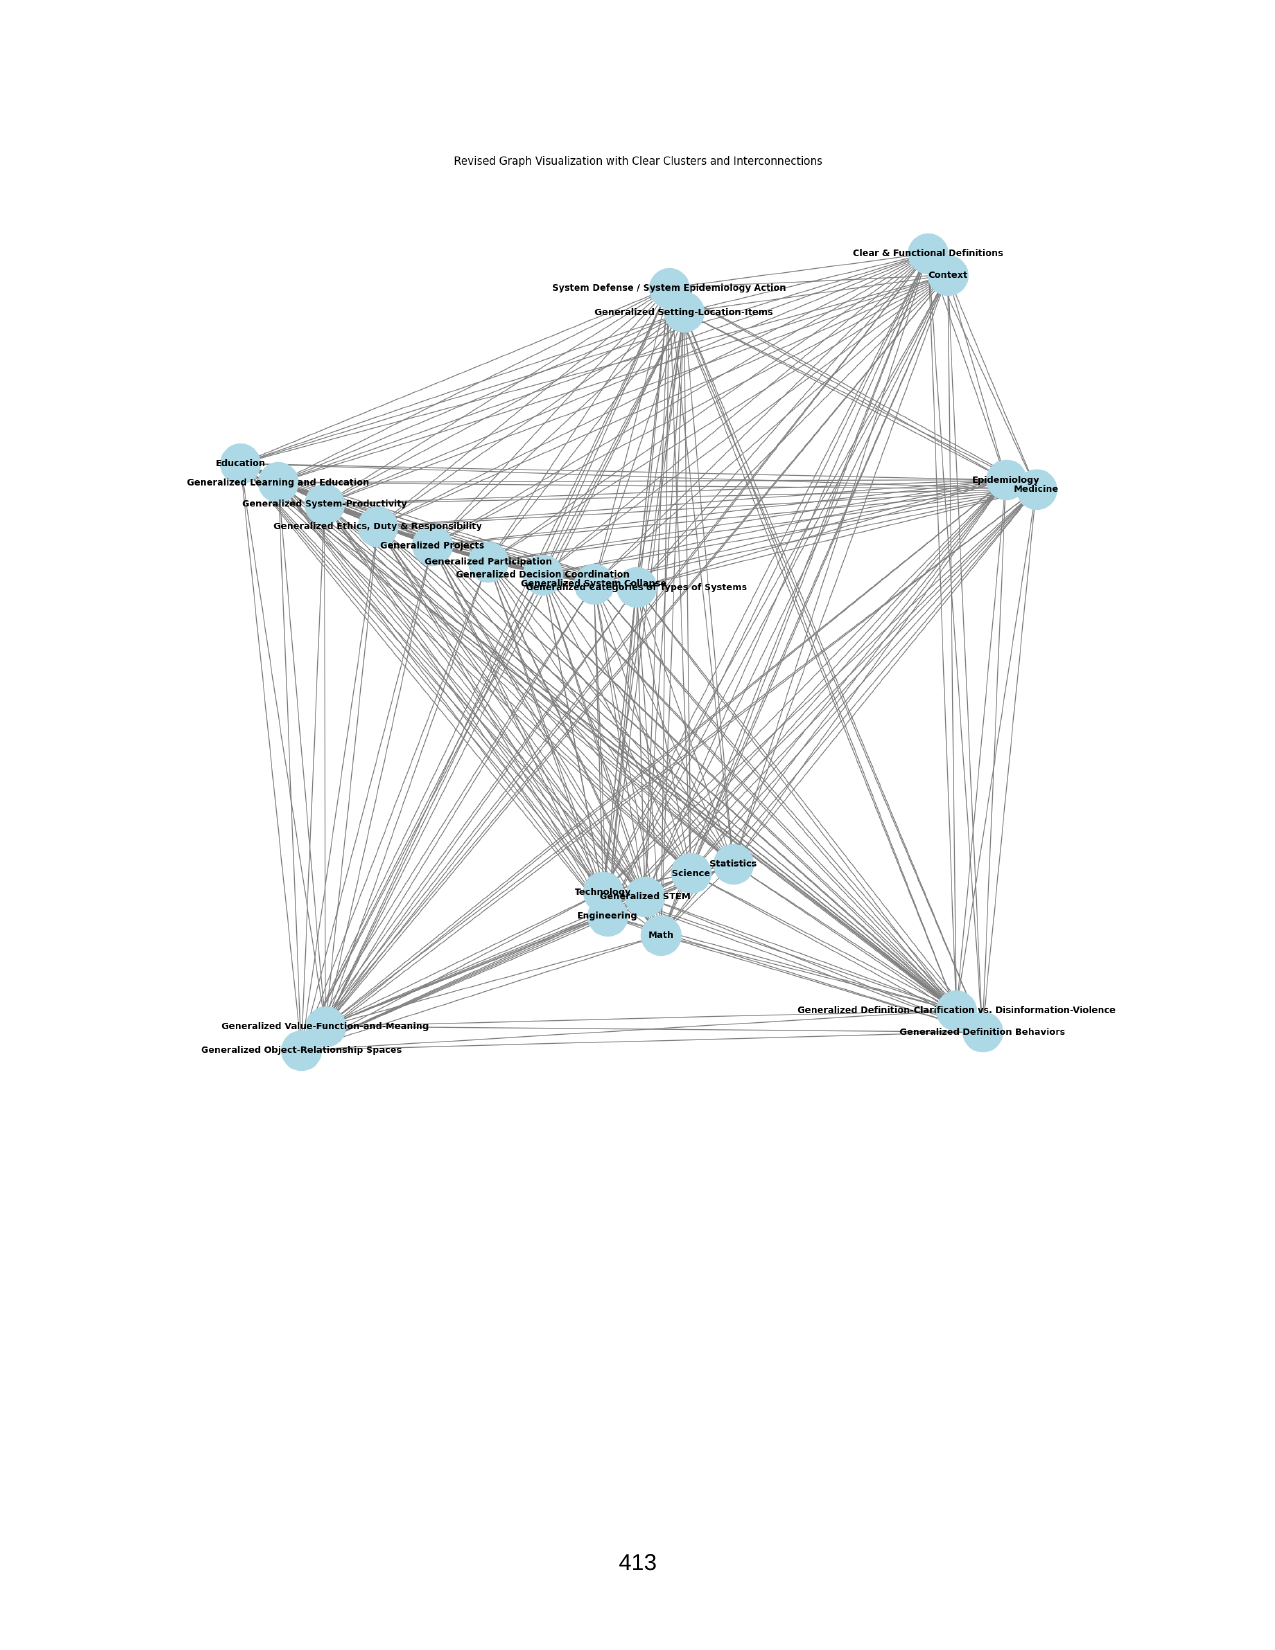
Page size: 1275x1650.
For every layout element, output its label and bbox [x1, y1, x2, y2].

picture [150, 150, 1125, 1140]
